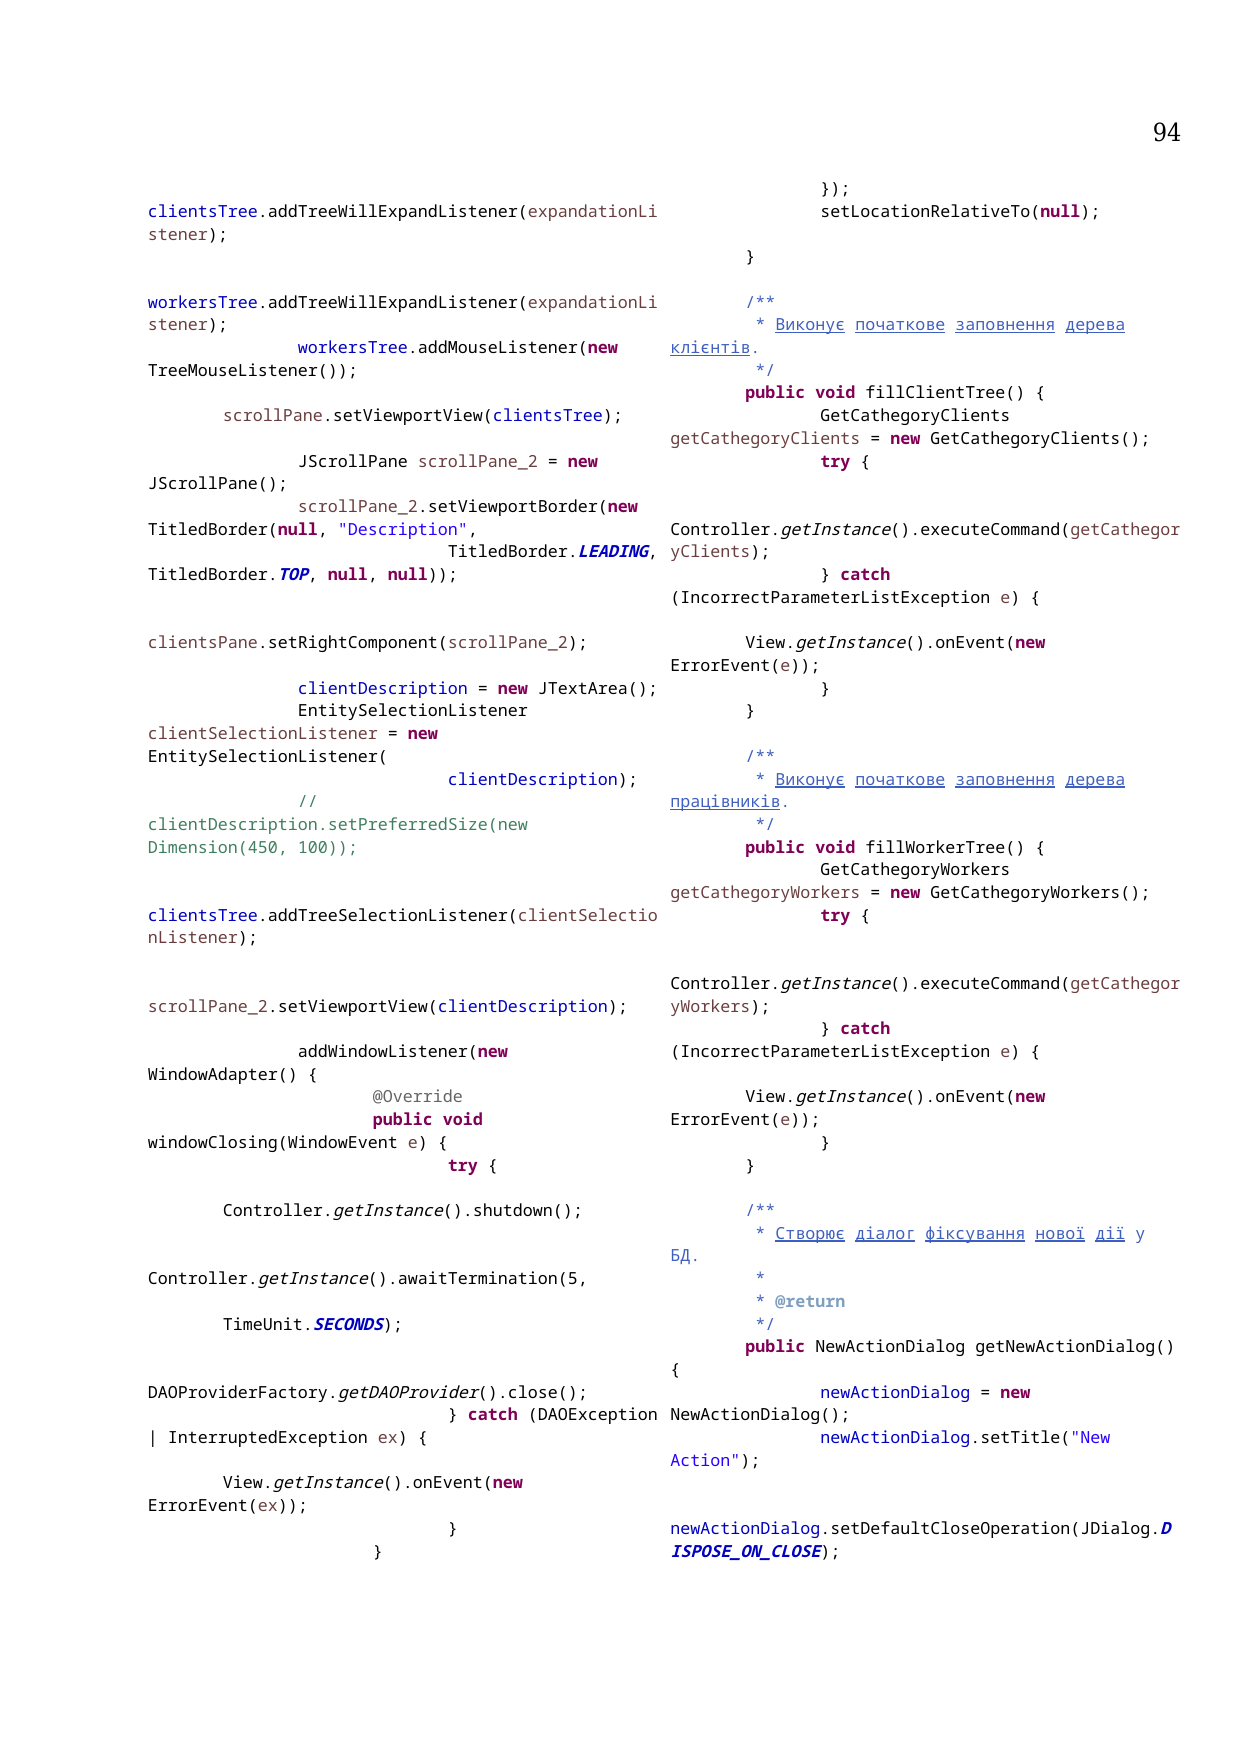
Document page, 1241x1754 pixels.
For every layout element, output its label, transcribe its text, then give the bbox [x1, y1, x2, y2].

text newActionDialog.setDefaultCloseOperation(JDialog.DISPOSE_ON_CLOSE); [670, 1471, 1181, 1562]
text View.getInstance().onEvent(new ErrorEvent(e)); [670, 608, 1181, 676]
text clientsPane.setRightComponent(scrollPane_2); [148, 586, 658, 654]
text * Виконує початкове заповнення дерева працівників. [670, 767, 1181, 813]
text DAOProviderFactory.getDAOProvider().close(); [148, 1335, 658, 1403]
text public void fillWorkerTree() { [670, 835, 1181, 858]
text try { [670, 449, 1181, 472]
text } catch (IncorrectParameterListException e) { [670, 1017, 1181, 1062]
text clientsTree.addTreeSelectionListener(clientSelectionListener); [148, 858, 658, 949]
text View.getInstance().onEvent(new ErrorEvent(ex)); [148, 1448, 658, 1517]
text public void windowClosing(WindowEvent e) { [148, 1108, 658, 1153]
text EntitySelectionListener clientSelectionListener = new EntitySelectionListener( [148, 699, 658, 767]
text } catch (IncorrectParameterListException e) { [670, 563, 1181, 608]
text setLocationRelativeTo(null); [670, 199, 1181, 222]
text workersTree.addMouseListener(new TreeMouseListener()); [148, 336, 658, 381]
text TitledBorder.LEADING, TitledBorder.TOP, null, null)); [148, 540, 658, 586]
text addWindowListener(new WindowAdapter() { [148, 1040, 658, 1085]
text View.getInstance().onEvent(new ErrorEvent(e)); [670, 1062, 1181, 1131]
text } [670, 245, 1181, 268]
text newActionDialog = new NewActionDialog(); [670, 1380, 1181, 1426]
text } [148, 1517, 658, 1539]
text }); [670, 177, 1181, 199]
text } [670, 699, 1181, 722]
text } catch (DAOException | InterruptedException ex) { [148, 1403, 658, 1448]
text scrollPane_2.setViewportView(clientDescription); [148, 949, 658, 1017]
text try { [148, 1153, 658, 1176]
text */ [670, 358, 1181, 381]
text JScrollPane scrollPane_2 = new JScrollPane(); [148, 449, 658, 495]
text } [148, 1539, 658, 1562]
text } [670, 676, 1181, 699]
text Controller.getInstance().executeCommand(getCathegoryClients); [670, 472, 1181, 563]
text clientDescription = new JTextArea(); [148, 676, 658, 699]
text */ [670, 1312, 1181, 1335]
text * Виконує початкове заповнення дерева клієнтів. [670, 313, 1181, 358]
text scrollPane.setViewportView(clientsTree); [148, 381, 658, 427]
text scrollPane_2.setViewportBorder(new TitledBorder(null, "Description", [148, 495, 658, 540]
text /** [670, 290, 1181, 313]
text TimeUnit.SECONDS); [148, 1289, 658, 1335]
text @Override [148, 1085, 658, 1108]
text try { [670, 903, 1181, 926]
text * [670, 1267, 1181, 1289]
text Controller.getInstance().executeCommand(getCathegoryWorkers); [670, 926, 1181, 1017]
text GetCathegoryWorkers getCathegoryWorkers = new GetCathegoryWorkers(); [670, 858, 1181, 903]
text * Створює діалог фіксування нової дії у БД. [670, 1221, 1181, 1267]
text Controller.getInstance().shutdown(); [148, 1176, 658, 1221]
text /** [670, 1199, 1181, 1221]
text Controller.getInstance().awaitTermination(5, [148, 1221, 658, 1289]
text */ [670, 813, 1181, 835]
text clientDescription); [148, 767, 658, 790]
text } [670, 1153, 1181, 1176]
text public void fillClientTree() { [670, 381, 1181, 404]
text public NewActionDialog getNewActionDialog() { [670, 1335, 1181, 1380]
text newActionDialog.setTitle("New Action"); [670, 1426, 1181, 1471]
text * @return [670, 1289, 1181, 1312]
text // clientDescription.setPreferredSize(new Dimension(450, 100)); [148, 790, 658, 858]
text /** [670, 744, 1181, 767]
text clientsTree.addTreeWillExpandListener(expandationListener); [148, 177, 658, 245]
text workersTree.addTreeWillExpandListener(expandationListener); [148, 245, 658, 336]
text GetCathegoryClients getCathegoryClients = new GetCathegoryClients(); [670, 404, 1181, 449]
text } [670, 1131, 1181, 1153]
